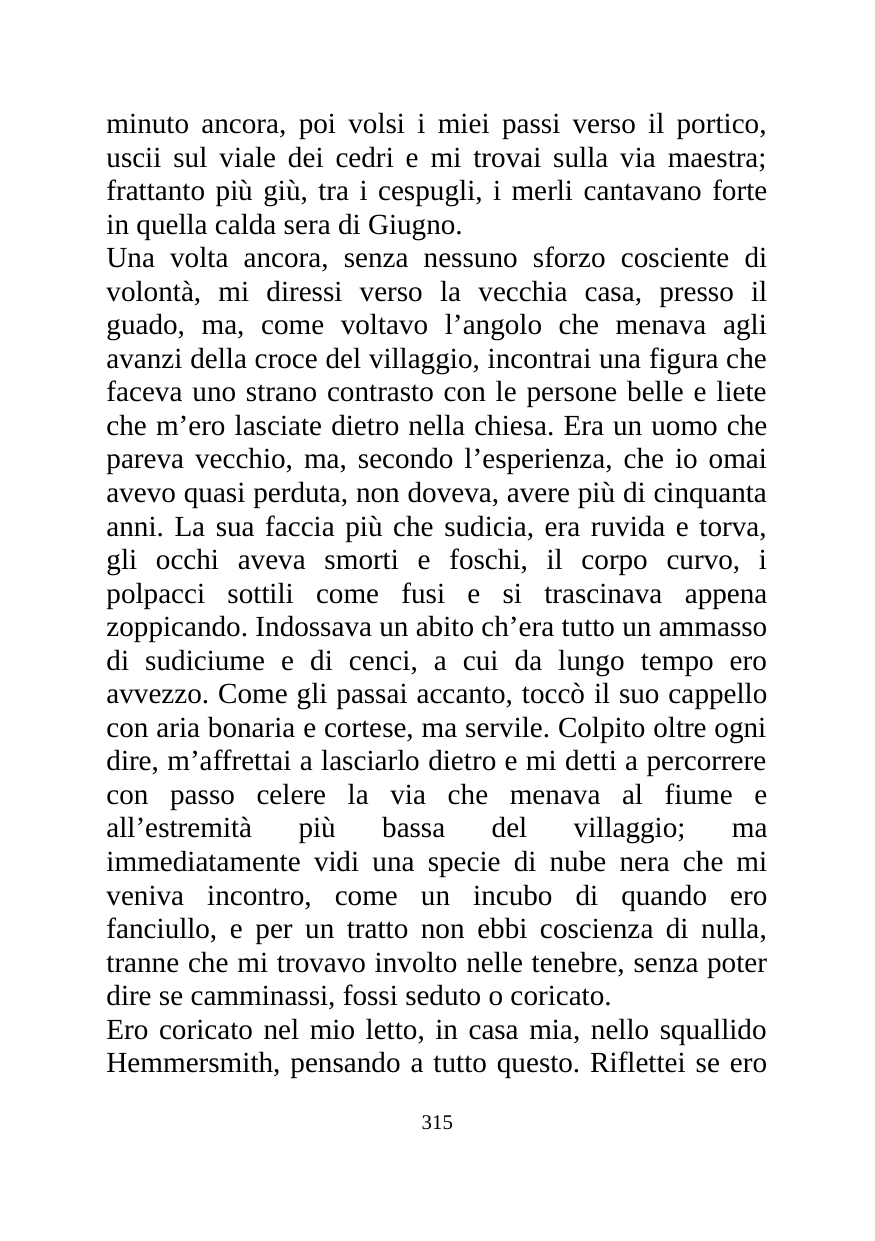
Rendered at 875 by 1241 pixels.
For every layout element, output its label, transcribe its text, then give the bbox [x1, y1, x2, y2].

text Una volta ancora, senza nessuno sforzo cosciente di volontà, mi diressi verso la vecchia casa, presso il guado, ma, come voltavo l’angolo che menava agli avanzi della croce del villaggio, incontrai una figura che faceva uno strano contrasto con le persone belle e liete che m’ero lasciate dietro nella chiesa. Era un uomo che pareva vecchio, ma, secondo l’esperienza, che io omai avevo quasi perduta, non doveva, avere più di cinquanta anni. La sua faccia più che sudicia, era ruvida e torva, gli occhi aveva smorti e foschi, il corpo curvo, i polpacci sottili come fusi e si trascinava appena zoppicando. Indossava un abito ch’era tutto un ammasso di sudiciume e di cenci, a cui da lungo tempo ero avvezzo. Come gli passai accanto, toccò il suo cappello con aria bonaria e cortese, ma servile. Colpito oltre ogni dire, m’affrettai a lasciarlo dietro e mi detti a percorrere con passo celere la via che menava al fiume e all’estremità più bassa del villaggio; ma immediatamente vidi una specie di nube nera che mi veniva incontro, come un incubo di quando ero fanciullo, e per un tratto non ebbi coscienza di nulla, tranne che mi trovavo involto nelle tenebre, senza poter dire se camminassi, fossi seduto o coricato. [106, 240, 768, 1012]
text minuto ancora, poi volsi i miei passi verso il portico, uscii sul viale dei cedri e mi trovai sulla via maestra; frattanto più giù, tra i cespugli, i merli cantavano forte in quella calda sera di Giugno. [106, 106, 768, 240]
text Ero coricato nel mio letto, in casa mia, nello squallido Hemmersmith, pensando a tutto questo. Riflettei se ero [106, 1012, 768, 1079]
